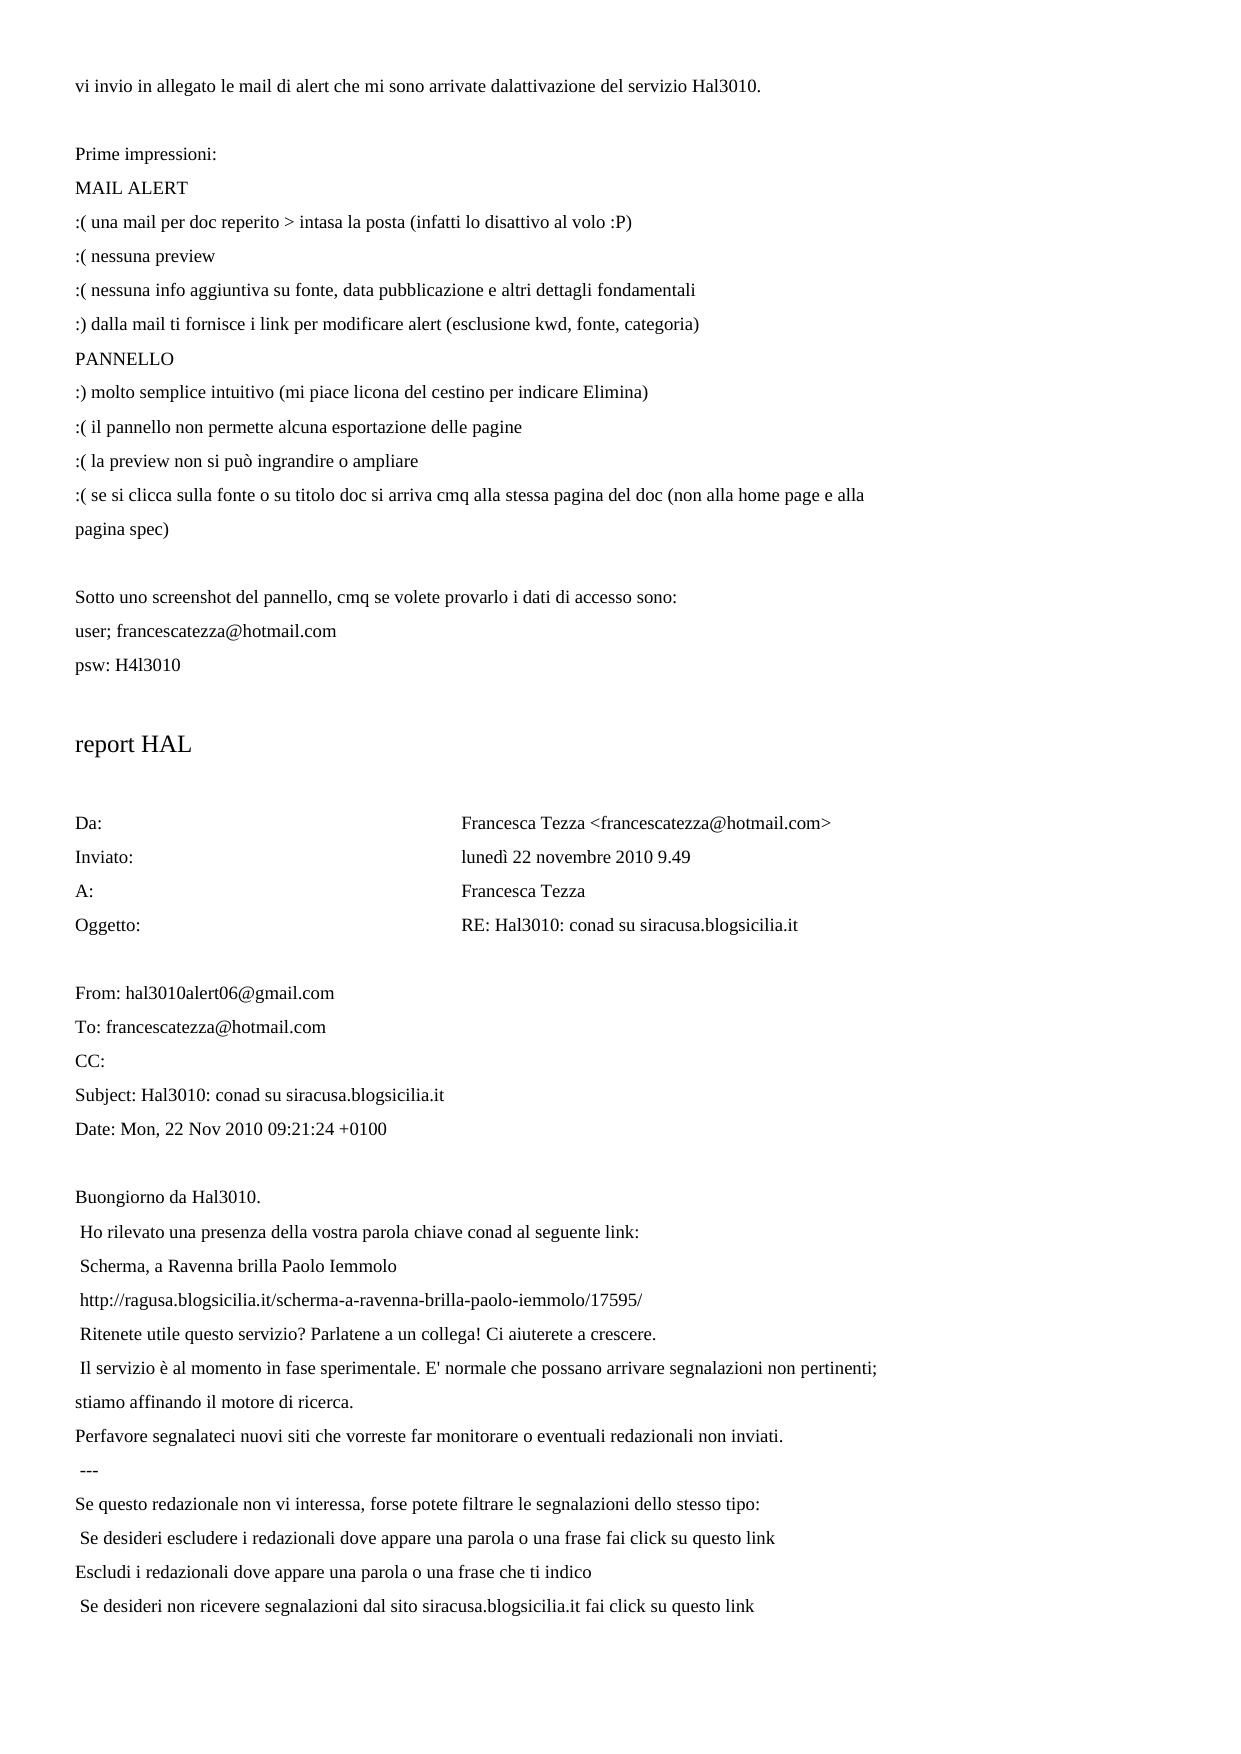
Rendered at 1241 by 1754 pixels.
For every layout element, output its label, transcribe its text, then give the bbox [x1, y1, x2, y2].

text Scherma, a Ravenna brilla Paolo Iemmolo [75, 1254, 1162, 1276]
text Oggetto: RE: Hal3010: conad su siracusa.blogsicilia.it [75, 914, 1162, 936]
text Date: Mon, 22 Nov 2010 09:21:24 +0100 [75, 1118, 1162, 1140]
text From: hal3010alert06@gmail.com [75, 982, 1162, 1004]
text Escludi i redazionali dove appare una parola o una frase che ti indico [75, 1561, 1162, 1583]
text Se desideri escludere i redazionali dove appare una parola o una frase fai click su questo link [75, 1527, 1162, 1549]
text :( il pannello non permette alcuna esportazione delle pagine [75, 416, 1162, 437]
text :( la preview non si può ingrandire o ampliare [75, 449, 1162, 471]
text vi invio in allegato le mail di alert che mi sono arrivate dalattivazione del servizio Hal3010. [75, 75, 1162, 96]
text :( nessuna info aggiuntiva su fonte, data pubblicazione e altri dettagli fondamentali [75, 279, 1162, 301]
text Sotto uno screenshot del pannello, cmq se volete provarlo i dati di accesso sono: [75, 586, 1162, 607]
text :( se si clicca sulla fonte o su titolo doc si arriva cmq alla stessa pagina del doc (non alla home page e alla [75, 484, 1162, 505]
text Da: Francesca Tezza <francescatezza@hotmail.com> [75, 812, 1162, 833]
text user; francescatezza@hotmail.com [75, 620, 1162, 641]
text :( nessuna preview [75, 245, 1162, 267]
text CC: [75, 1050, 1162, 1072]
text :( una mail per doc reperito > intasa la posta (infatti lo disattivo al volo :P) [75, 211, 1162, 233]
text :) molto semplice intuitivo (mi piace licona del cestino per indicare Elimina) [75, 381, 1162, 403]
text Se questo redazionale non vi interessa, forse potete filtrare le segnalazioni dello stesso tipo: [75, 1493, 1162, 1514]
text report HAL [75, 729, 1162, 758]
text pagina spec) [75, 518, 1162, 539]
text To: francescatezza@hotmail.com [75, 1016, 1162, 1038]
text Il servizio è al momento in fase sperimentale. E' normale che possano arrivare segnalazioni non pertinenti; [75, 1357, 1162, 1378]
text --- [75, 1459, 1162, 1481]
text Subject: Hal3010: conad su siracusa.blogsicilia.it [75, 1084, 1162, 1106]
text Buongiorno da Hal3010. [75, 1186, 1162, 1208]
text Ho rilevato una presenza della vostra parola chiave conad al seguente link: [75, 1221, 1162, 1242]
text psw: H4l3010 [75, 654, 1162, 676]
text Inviato: lunedì 22 novembre 2010 9.49 [75, 846, 1162, 867]
text http://ragusa.blogsicilia.it/scherma-a-ravenna-brilla-paolo-iemmolo/17595/ [75, 1289, 1162, 1310]
text PANNELLO [75, 347, 1162, 369]
text Prime impressioni: [75, 143, 1162, 164]
text A: Francesca Tezza [75, 880, 1162, 901]
text Perfavore segnalateci nuovi siti che vorreste far monitorare o eventuali redazionali non inviati. [75, 1425, 1162, 1446]
text stiamo affinando il motore di ricerca. [75, 1391, 1162, 1412]
text Ritenete utile questo servizio? Parlatene a un collega! Ci aiuterete a crescere. [75, 1323, 1162, 1344]
text Se desideri non ricevere segnalazioni dal sito siracusa.blogsicilia.it fai click su questo link [75, 1595, 1162, 1617]
text :) dalla mail ti fornisce i link per modificare alert (esclusione kwd, fonte, categoria) [75, 313, 1162, 335]
text MAIL ALERT [75, 177, 1162, 199]
